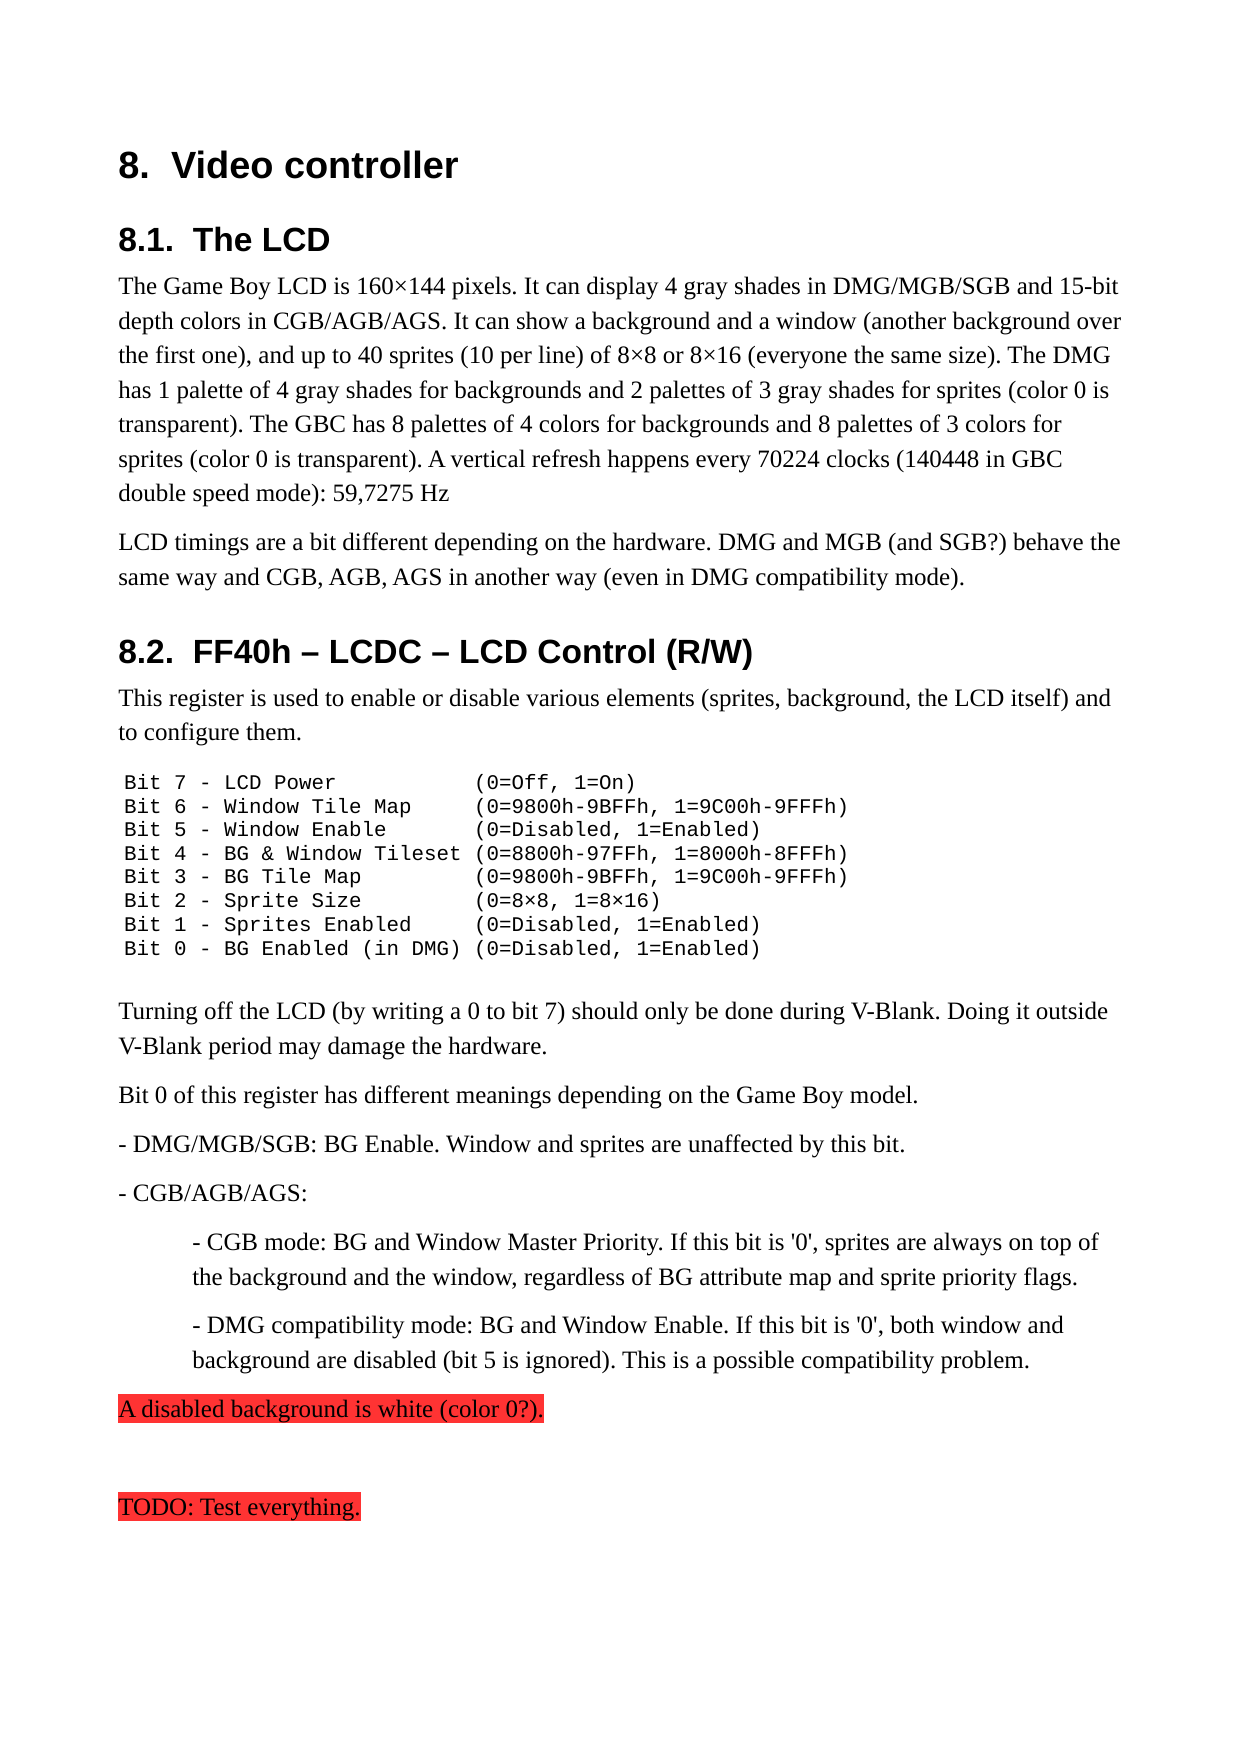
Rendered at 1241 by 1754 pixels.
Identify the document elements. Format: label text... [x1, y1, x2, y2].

text - CGB mode: BG and Window Master Priority. If this bit is '0', sprites are always on top of the background and the window, regardless of BG attribute map and sprite priority flags. [192, 1227, 1122, 1290]
text LCD timings are a bit different depending on the hardware. DMG and MGB (and SGB?) behave the same way and CGB, AGB, AGS in another way (even in DMG compatibility mode). [118, 527, 1122, 590]
table_header Bit 7 - LCD Power (0=Off, 1=On) Bit 6 - Window Tile Map (0=9800h-9BFFh, 1=9C00h-9FFFh) Bit 5 - Window Enable (0=Disabled, 1=Enabled) Bit 4 - BG & Window Tileset (0=8800h-97FFh, 1=8000h-8FFFh) Bit 3 - BG Tile Map (0=9800h-9BFFh, 1=9C00h-9FFFh) Bit 2 - Sprite Size (0=8×8, 1=8×16) Bit 1 - Sprites Enabled (0=Disabled, 1=Enabled) Bit 0 - BG Enabled (in DMG) (0=Disabled, 1=Enabled) [118, 766, 1123, 996]
text Turning off the LCD (by writing a 0 to bit 7) should only be done during V-Blank. Doing it outside V-Blank period may damage the hardware. [118, 996, 1122, 1059]
subtitle FF40h – LCDC – LCD Control (R/W) [118, 632, 1122, 670]
text - DMG/MGB/SGB: BG Enable. Window and sprites are unaffected by this bit. [118, 1129, 1122, 1158]
subtitle Video controller [118, 143, 1122, 187]
text A disabled background is white (color 0?). [118, 1394, 1122, 1423]
text - CGB/AGB/AGS: [118, 1178, 1122, 1207]
text This register is used to enable or disable various elements (sprites, background, the LCD itself) and to configure them. [118, 683, 1122, 746]
text TODO: Test everything. [118, 1492, 1122, 1521]
text The Game Boy LCD is 160×144 pixels. It can display 4 gray shades in DMG/MGB/SGB and 15-bit depth colors in CGB/AGB/AGS. It can show a background and a window (another background over the first one), and up to 40 sprites (10 per line) of 8×8 or 8×16 (everyone the same size). The DMG has 1 palette of 4 gray shades for backgrounds and 2 palettes of 3 gray shades for sprites (color 0 is transparent). The GBC has 8 palettes of 4 colors for backgrounds and 8 palettes of 3 colors for sprites (color 0 is transparent). A vertical refresh happens every 70224 clocks (140448 in GBC double speed mode): 59,7275 Hz [118, 271, 1122, 507]
text Bit 0 of this register has different meanings depending on the Game Boy model. [118, 1080, 1122, 1109]
text - DMG compatibility mode: BG and Window Enable. If this bit is '0', both window and background are disabled (bit 5 is ignored). This is a possible compatibility problem. [192, 1311, 1122, 1374]
subtitle The LCD [118, 220, 1122, 259]
